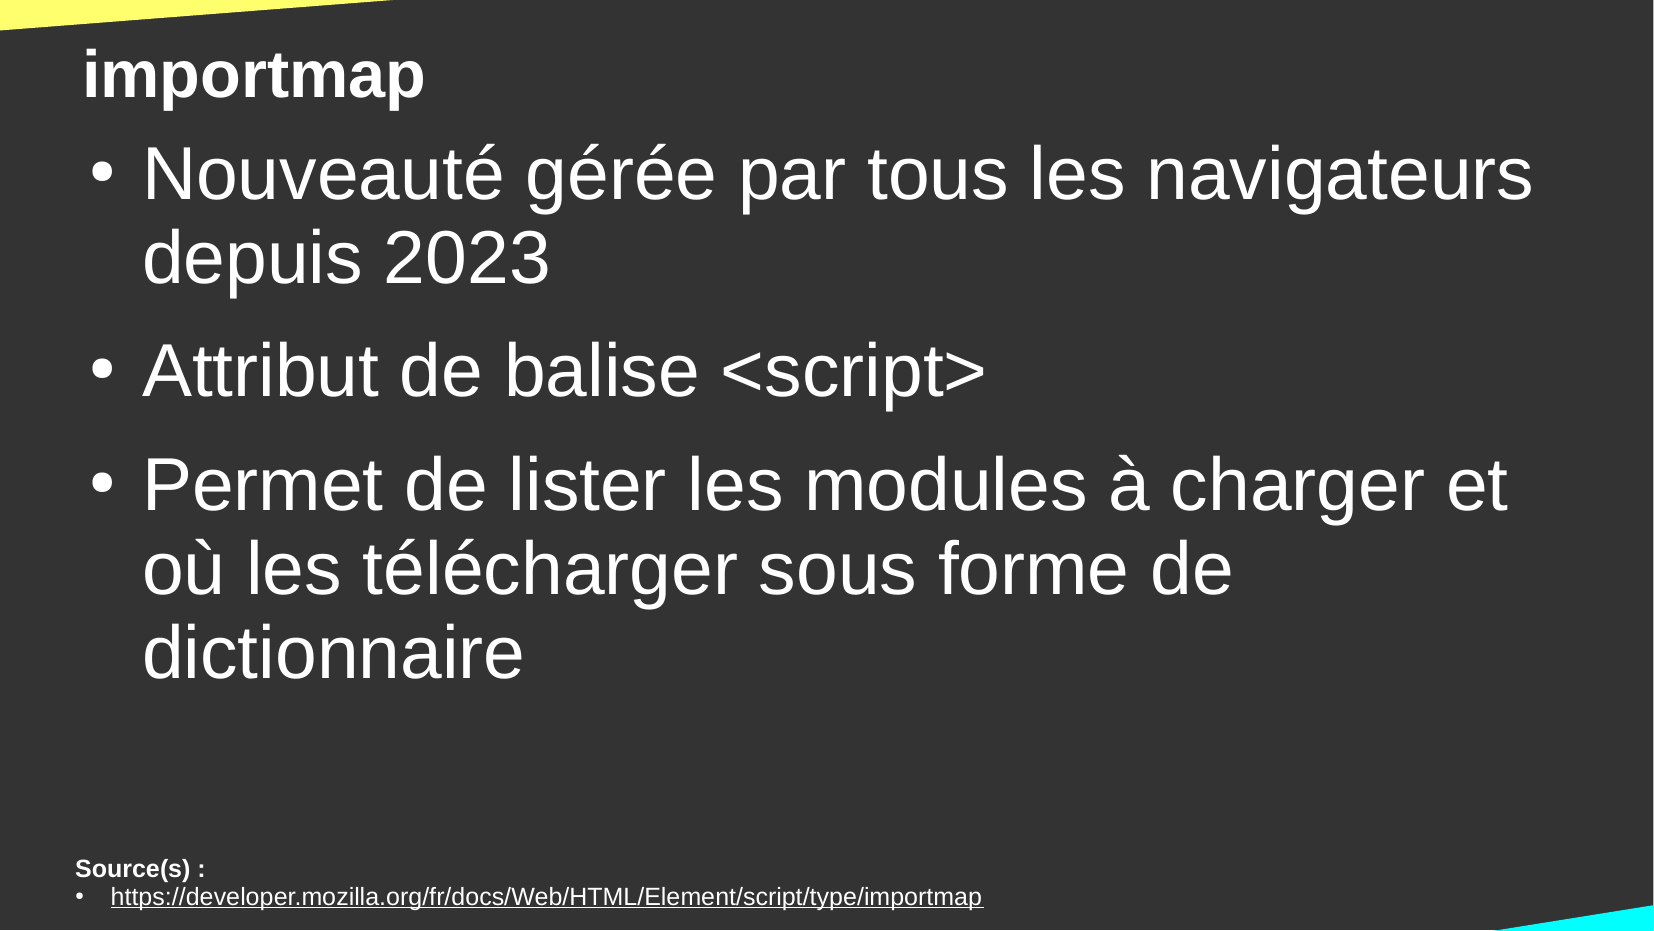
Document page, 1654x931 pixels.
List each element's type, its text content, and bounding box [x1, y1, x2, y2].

list Nouveauté gérée par tous les navigateurs depuis 2023 Attribut de balise <script> Permet de lister les modules à charger et où les télécharger sous forme de dictionnaire [71, 131, 1550, 811]
text_box [0, 0, 393, 31]
text_box [1492, 905, 1654, 931]
text_box Source(s) : https://developer.mozilla.org/fr/docs/Web/HTML/Element/script/type/importmap [60, 809, 1546, 919]
title importmap [82, 37, 792, 115]
